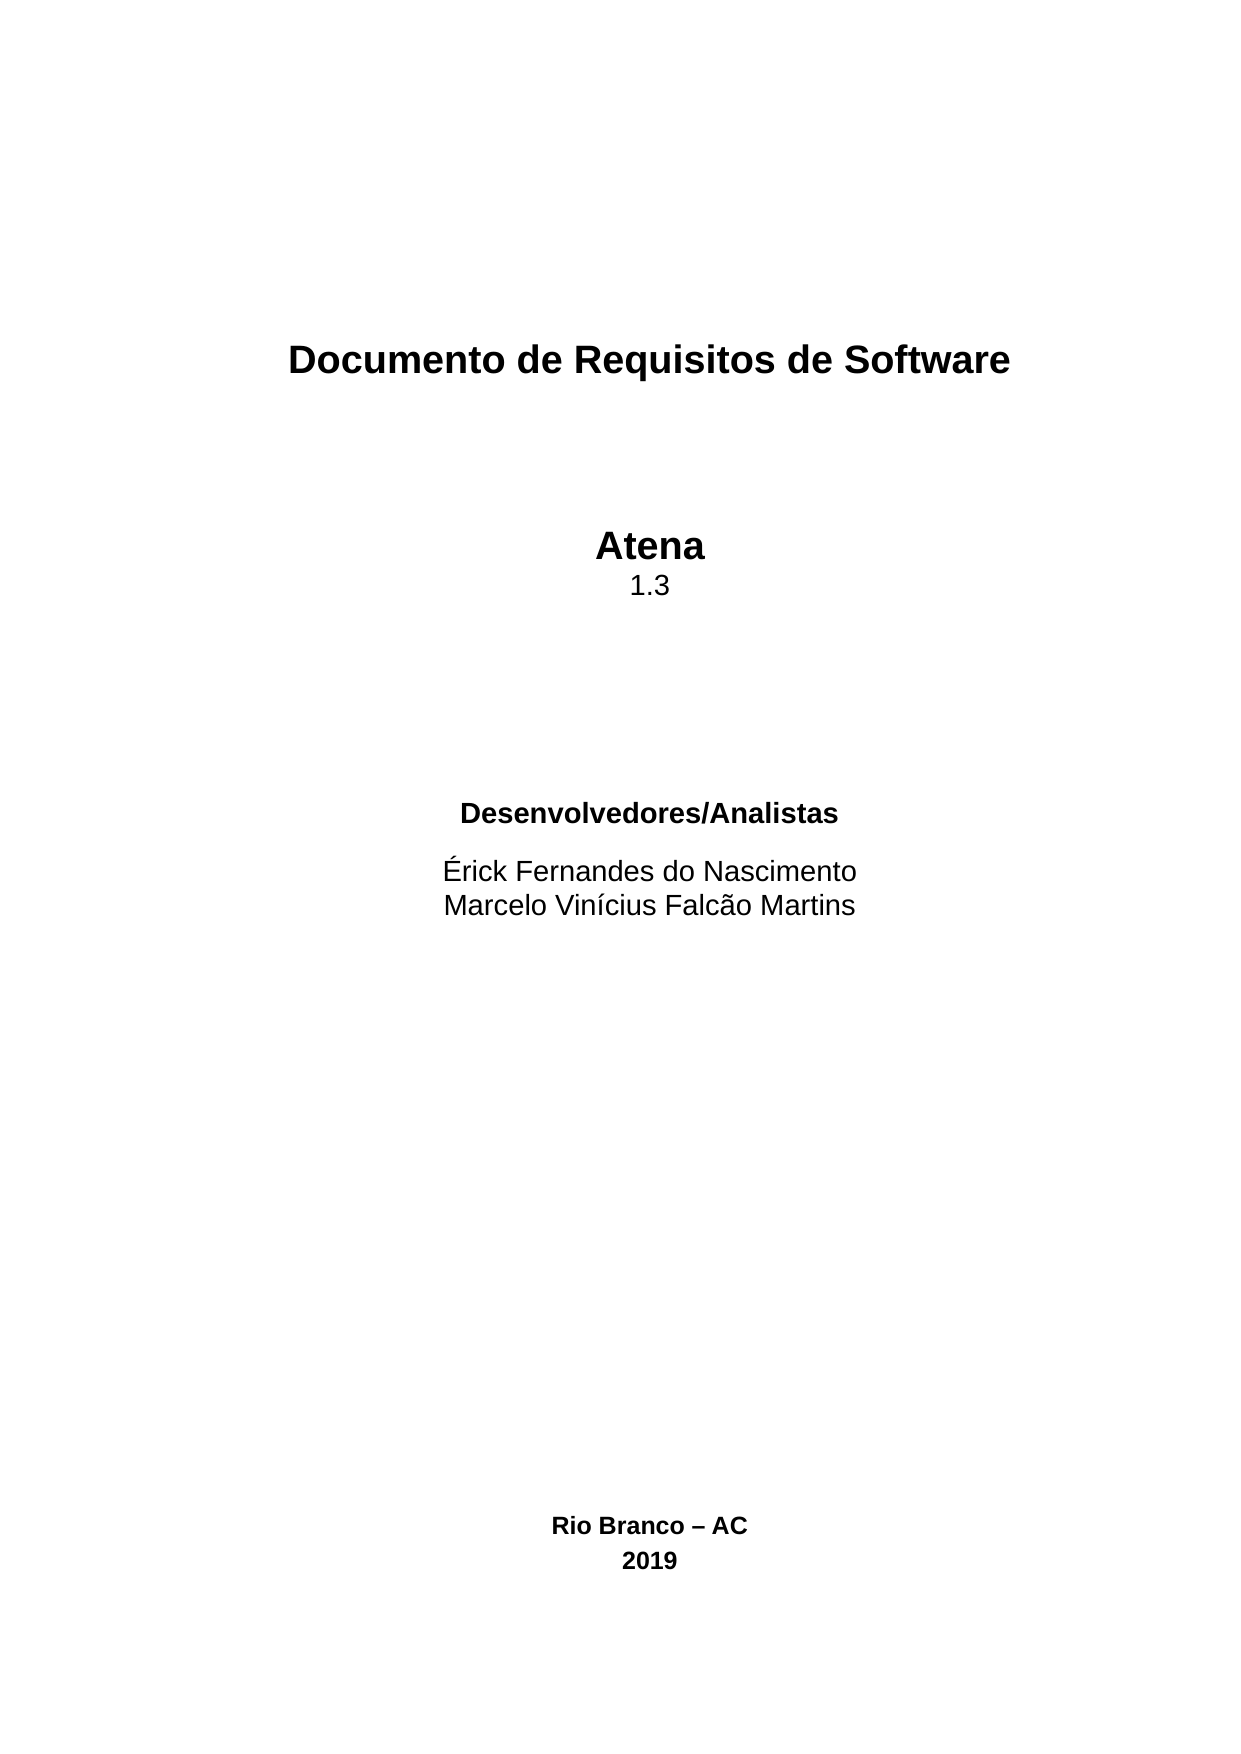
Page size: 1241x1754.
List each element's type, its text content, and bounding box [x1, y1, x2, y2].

text Desenvolvedores/Analistas [177, 796, 1122, 829]
text 2019 [177, 1546, 1122, 1574]
text 1.3 [177, 568, 1122, 601]
text Atena [177, 522, 1122, 568]
text Documento de Requisitos de Software [177, 336, 1122, 382]
text Érick Fernandes do Nascimento [177, 854, 1122, 888]
text Rio Branco – AC [177, 1511, 1122, 1539]
text Marcelo Vinícius Falcão Martins [177, 888, 1122, 921]
